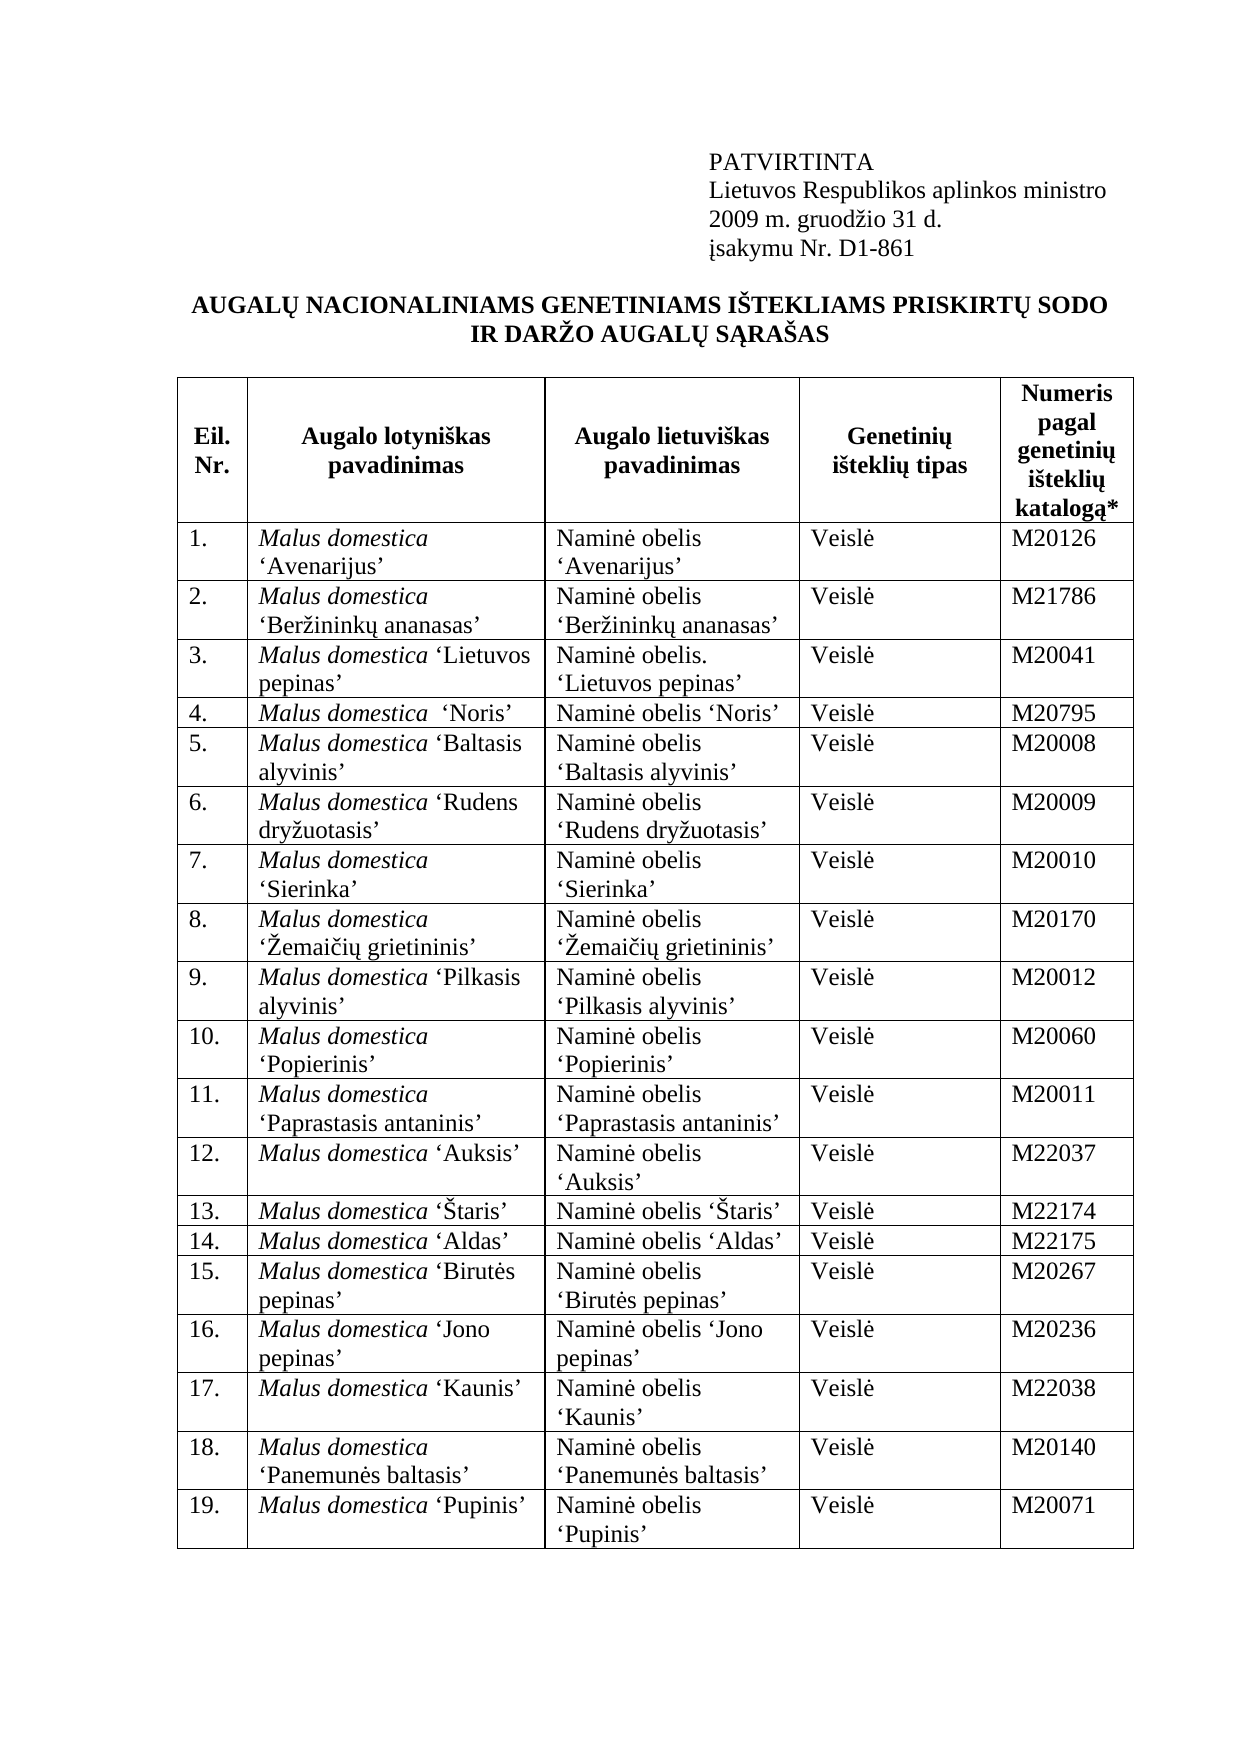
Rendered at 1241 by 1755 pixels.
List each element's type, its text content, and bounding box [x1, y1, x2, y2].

table_header Augalo lietuviškas pavadinimas [546, 378, 799, 522]
table_cell Naminė obelis. ‘Lietuvos pepinas’ [546, 640, 799, 697]
table_cell M20795 [1001, 698, 1133, 727]
table_cell Veislė [800, 581, 1000, 639]
table_cell Veislė [800, 1138, 1000, 1195]
table_cell Malus domestica ‘Jono pepinas’ [248, 1315, 544, 1372]
text Lietuvos Respublikos aplinkos ministro [177, 176, 1122, 204]
table_cell Malus domestica ‘Pupinis’ [248, 1490, 544, 1548]
table_cell Naminė obelis ‘Baltasis alyvinis’ [546, 728, 799, 786]
table_cell 5. [178, 728, 247, 786]
table_cell Malus domestica ‘Auksis’ [248, 1138, 544, 1195]
table_cell Naminė obelis ‘Popierinis’ [546, 1021, 799, 1078]
table_cell Naminė obelis ‘Pupinis’ [546, 1490, 799, 1548]
table_cell Naminė obelis ‘Noris’ [546, 698, 799, 727]
table_cell Veislė [800, 1196, 1000, 1225]
table_cell Veislė [800, 962, 1000, 1020]
table_cell Malus domestica ‘Kaunis’ [248, 1373, 544, 1431]
table_cell 7. [178, 845, 247, 903]
table_cell M20011 [1001, 1079, 1133, 1137]
table_cell Malus domestica ‘Lietuvos pepinas’ [248, 640, 544, 697]
text 2009 m. gruodžio 31 d. [177, 204, 1122, 233]
table_cell Malus domestica ‘Baltasis alyvinis’ [248, 728, 544, 786]
table_cell Veislė [800, 728, 1000, 786]
table_cell M20236 [1001, 1315, 1133, 1372]
table_cell M20126 [1001, 523, 1133, 580]
table_cell Naminė obelis ‘Birutės pepinas’ [546, 1256, 799, 1313]
table_cell 17. [178, 1373, 247, 1431]
table_cell Naminė obelis ‘Žemaičių grietininis’ [546, 904, 799, 961]
table_cell 10. [178, 1021, 247, 1078]
table_cell M21786 [1001, 581, 1133, 639]
table_cell Malus domestica ‘Pilkasis alyvinis’ [248, 962, 544, 1020]
table_cell Naminė obelis ‘Pilkasis alyvinis’ [546, 962, 799, 1020]
table_cell M20071 [1001, 1490, 1133, 1548]
table_cell Veislė [800, 1490, 1000, 1548]
table_cell Veislė [800, 904, 1000, 961]
table_cell Malus domestica ‘Paprastasis antaninis’ [248, 1079, 544, 1137]
table_cell 14. [178, 1226, 247, 1255]
table_header Numeris pagal genetinių išteklių katalogą* [1001, 378, 1133, 522]
table_cell Naminė obelis ‘Aldas’ [546, 1226, 799, 1255]
table_cell Veislė [800, 1256, 1000, 1313]
table_cell Naminė obelis ‘Kaunis’ [546, 1373, 799, 1431]
table_cell 13. [178, 1196, 247, 1225]
table_cell 18. [178, 1432, 247, 1489]
table_cell 11. [178, 1079, 247, 1137]
table_cell 15. [178, 1256, 247, 1313]
table_cell M20060 [1001, 1021, 1133, 1078]
table_cell Veislė [800, 787, 1000, 844]
table_cell Veislė [800, 523, 1000, 580]
table_cell 4. [178, 698, 247, 727]
table_header Genetinių išteklių tipas [800, 378, 1000, 522]
table_cell Veislė [800, 640, 1000, 697]
table_cell Veislė [800, 1432, 1000, 1489]
table_cell Veislė [800, 698, 1000, 727]
table_cell Malus domestica ‘Avenarijus’ [248, 523, 544, 580]
table_header Eil. Nr. [178, 378, 247, 522]
text augalų nacionaliniAMS genetiniAMS ištekliAMS PRISKIRTŲ SODO IR DARŽO augalų sąrašas [177, 291, 1122, 348]
table_cell Malus domestica ‘Aldas’ [248, 1226, 544, 1255]
table_cell M22038 [1001, 1373, 1133, 1431]
text įsakymu Nr. D1-861 [177, 233, 1122, 262]
table_cell Naminė obelis ‘Rudens dryžuotasis’ [546, 787, 799, 844]
table_cell Veislė [800, 1226, 1000, 1255]
table_cell M20140 [1001, 1432, 1133, 1489]
table_cell Malus domestica ‘Štaris’ [248, 1196, 544, 1225]
table_cell Naminė obelis ‘Paprastasis antaninis’ [546, 1079, 799, 1137]
table_cell 2. [178, 581, 247, 639]
table_cell Veislė [800, 1079, 1000, 1137]
table_cell M22174 [1001, 1196, 1133, 1225]
table_cell Malus domestica ‘Birutės pepinas’ [248, 1256, 544, 1313]
table_cell Naminė obelis ‘Avenarijus’ [546, 523, 799, 580]
table_cell Naminė obelis ‘Beržininkų ananasas’ [546, 581, 799, 639]
table_cell Malus domestica ‘Panemunės baltasis’ [248, 1432, 544, 1489]
table_cell 1. [178, 523, 247, 580]
table_cell Naminė obelis ‘Jono pepinas’ [546, 1315, 799, 1372]
table_cell Veislė [800, 1021, 1000, 1078]
table_cell M20010 [1001, 845, 1133, 903]
table_cell Veislė [800, 1373, 1000, 1431]
text PATVIRTINTA [177, 147, 1122, 176]
table_cell 3. [178, 640, 247, 697]
table_cell 16. [178, 1315, 247, 1372]
table_cell Naminė obelis ‘Panemunės baltasis’ [546, 1432, 799, 1489]
table_cell 8. [178, 904, 247, 961]
table_cell Naminė obelis ‘Štaris’ [546, 1196, 799, 1225]
table_cell M22175 [1001, 1226, 1133, 1255]
table_cell Naminė obelis ‘Sierinka’ [546, 845, 799, 903]
table_cell Malus domestica ‘Popierinis’ [248, 1021, 544, 1078]
table_cell Veislė [800, 1315, 1000, 1372]
table_cell Malus domestica ‘Sierinka’ [248, 845, 544, 903]
table_cell Malus domestica ‘Rudens dryžuotasis’ [248, 787, 544, 844]
table_cell 12. [178, 1138, 247, 1195]
table_cell M20012 [1001, 962, 1133, 1020]
table_cell 19. [178, 1490, 247, 1548]
table_cell M22037 [1001, 1138, 1133, 1195]
table_cell M20267 [1001, 1256, 1133, 1313]
table_cell Malus domestica ‘Žemaičių grietininis’ [248, 904, 544, 961]
table_cell 9. [178, 962, 247, 1020]
table_cell Malus domestica ‘Noris’ [248, 698, 544, 727]
table_cell M20041 [1001, 640, 1133, 697]
table_cell 6. [178, 787, 247, 844]
table_cell Veislė [800, 845, 1000, 903]
table_cell M20008 [1001, 728, 1133, 786]
table_cell M20170 [1001, 904, 1133, 961]
table_cell M20009 [1001, 787, 1133, 844]
table_cell Naminė obelis ‘Auksis’ [546, 1138, 799, 1195]
table_header Augalo lotyniškas pavadinimas [248, 378, 544, 522]
table_cell Malus domestica ‘Beržininkų ananasas’ [248, 581, 544, 639]
